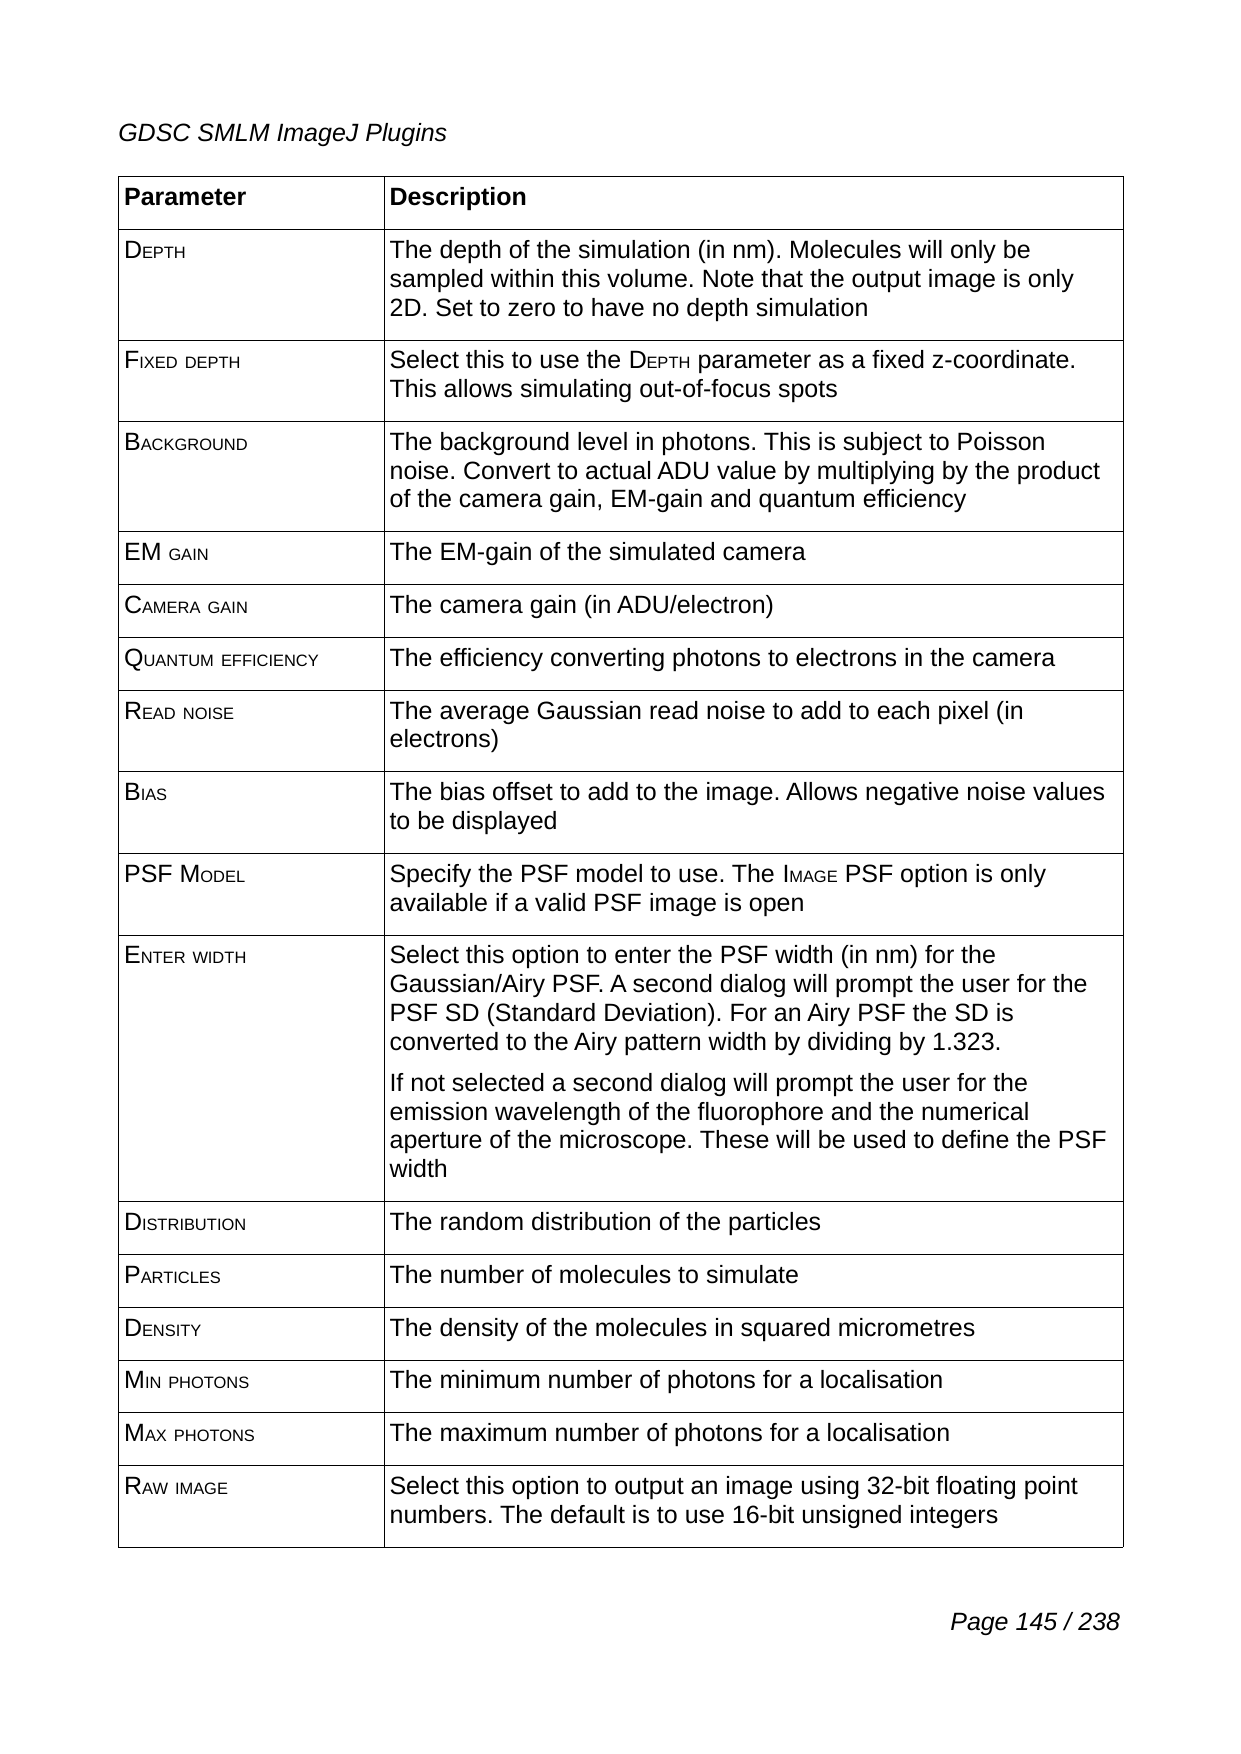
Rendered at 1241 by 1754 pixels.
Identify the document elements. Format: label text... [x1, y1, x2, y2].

table_cell Min photons [119, 1361, 384, 1412]
table_cell Background [119, 422, 384, 531]
table_cell The EM-gain of the simulated camera [385, 532, 1123, 584]
table_cell Camera gain [119, 585, 384, 637]
table_cell Fixed depth [119, 341, 384, 421]
table_cell Max photons [119, 1413, 384, 1465]
table_cell Depth [119, 230, 384, 339]
table_cell The background level in photons. This is subject to Poisson noise. Convert to actual ADU value by multiplying by the product of the camera gain, EM-gain and quantum efficiency [385, 422, 1123, 531]
table_cell Select this option to output an image using 32-bit floating point numbers. The default is to use 16-bit unsigned integers [385, 1466, 1123, 1547]
table_header Description [385, 177, 1123, 229]
table_cell Enter width [119, 936, 384, 1201]
table_cell The number of molecules to simulate [385, 1255, 1123, 1307]
table_cell The maximum number of photons for a localisation [385, 1413, 1123, 1465]
table_cell The bias offset to add to the image. Allows negative noise values to be displayed [385, 772, 1123, 853]
table_cell The camera gain (in ADU/electron) [385, 585, 1123, 637]
table_cell Density [119, 1308, 384, 1359]
table_cell Read noise [119, 691, 384, 771]
table_cell Distribution [119, 1202, 384, 1254]
table_header Parameter [119, 177, 384, 229]
table_cell The average Gaussian read noise to add to each pixel (in electrons) [385, 691, 1123, 771]
table_cell Select this option to enter the PSF width (in nm) for the Gaussian/Airy PSF. A second dialog will prompt the user for the PSF SD (Standard Deviation). For an Airy PSF the SD is converted to the Airy pattern width by dividing by 1.323. If not selected a second dialog will prompt the user for the emission wavelength of the fluorophore and the numerical aperture of the microscope. These will be used to define the PSF width [385, 936, 1123, 1201]
table_cell The depth of the simulation (in nm). Molecules will only be sampled within this volume. Note that the output image is only 2D. Set to zero to have no depth simulation [385, 230, 1123, 339]
table_cell Bias [119, 772, 384, 853]
table_cell The random distribution of the particles [385, 1202, 1123, 1254]
table_cell Raw image [119, 1466, 384, 1547]
table_cell Quantum efficiency [119, 638, 384, 690]
table_cell Specify the PSF model to use. The Image PSF option is only available if a valid PSF image is open [385, 854, 1123, 934]
table_cell The density of the molecules in squared micrometres [385, 1308, 1123, 1359]
table_cell EM gain [119, 532, 384, 584]
table_cell The minimum number of photons for a localisation [385, 1361, 1123, 1412]
table_cell The efficiency converting photons to electrons in the camera [385, 638, 1123, 690]
table_cell PSF Model [119, 854, 384, 934]
table_cell Particles [119, 1255, 384, 1307]
table_cell Select this to use the Depth parameter as a fixed z-coordinate. This allows simulating out-of-focus spots [385, 341, 1123, 421]
